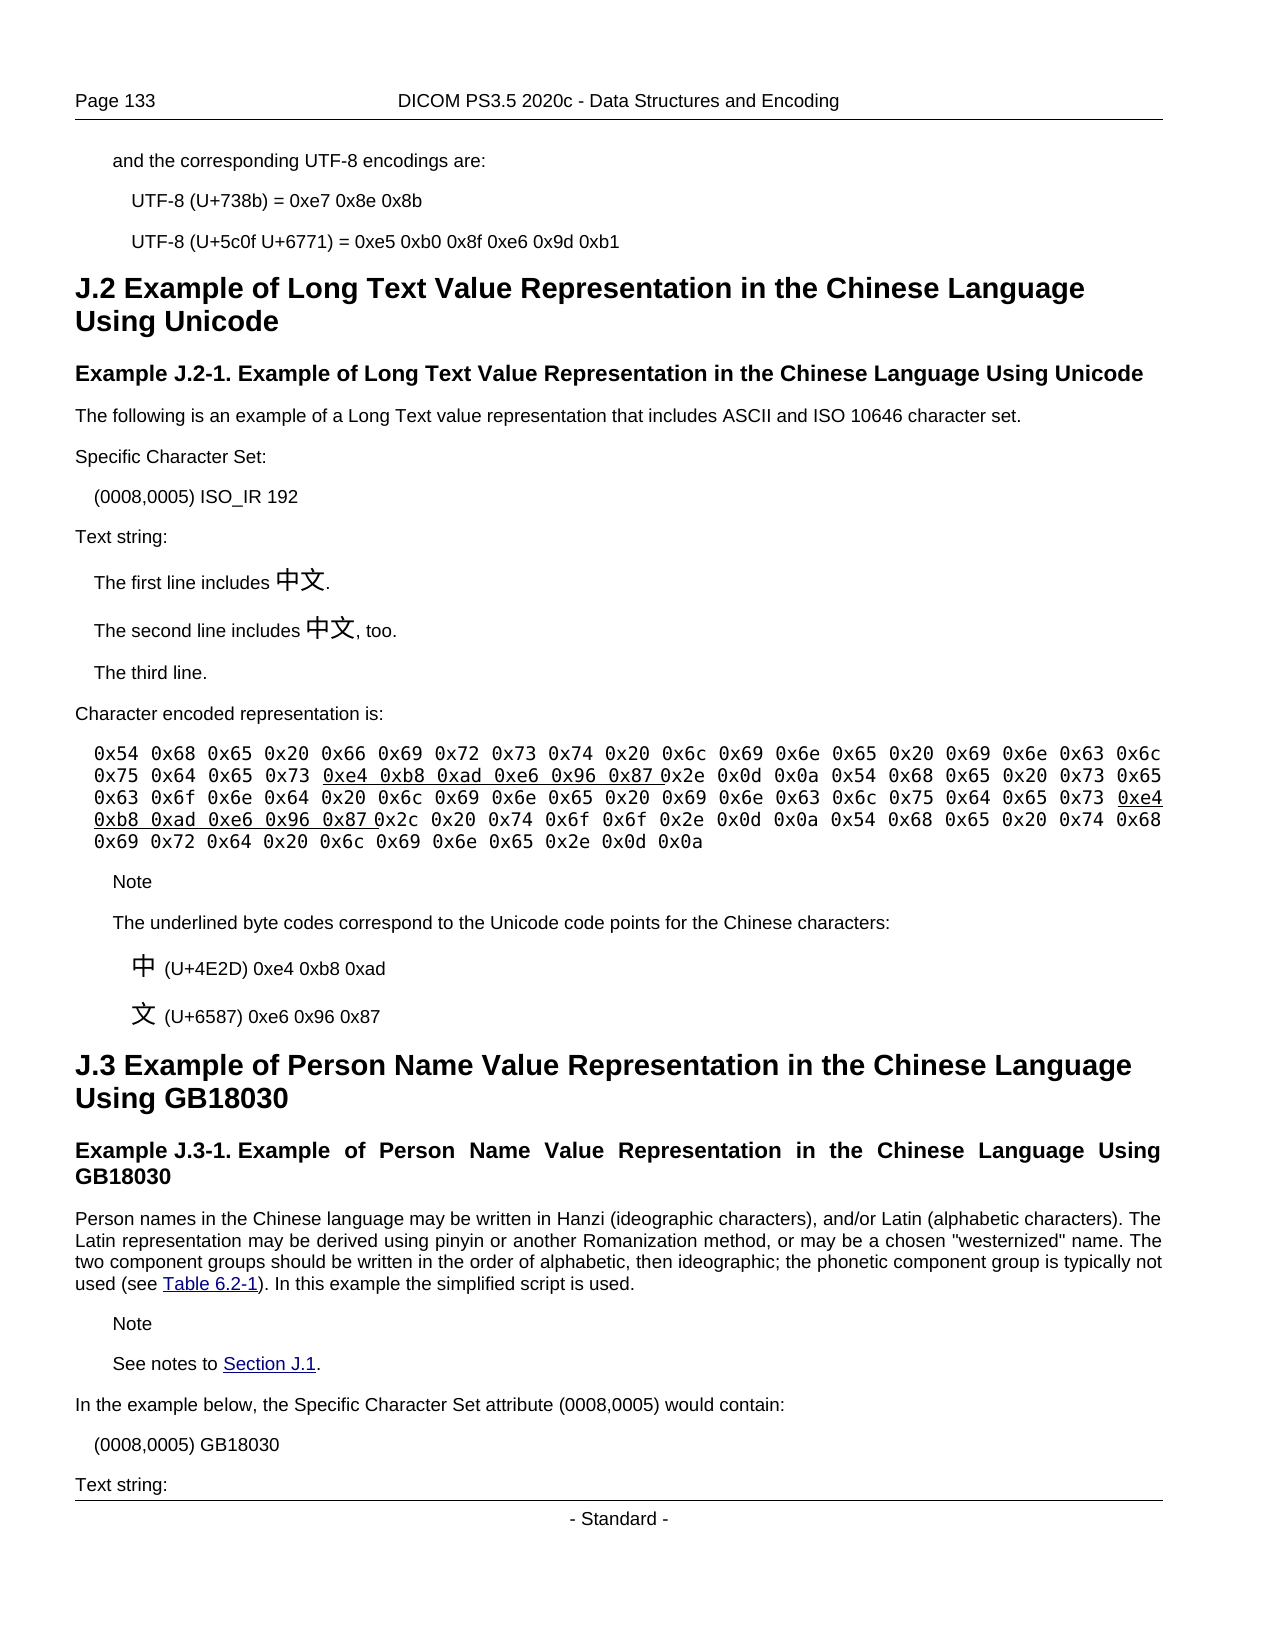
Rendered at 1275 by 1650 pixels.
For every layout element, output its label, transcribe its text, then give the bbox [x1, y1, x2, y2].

text (0008,0005) ISO_IR 192 [94, 486, 1162, 507]
text 文 (U+6587) 0xe6 0x96 0x87 [131, 1000, 1125, 1029]
text J.3 Example of Person Name Value Representation in the Chinese Language Using GB18030 [75, 1048, 1162, 1115]
text Text string: [75, 1474, 1162, 1496]
text Character encoded representation is: [75, 702, 1162, 724]
text Example J.2-1. Example of Long Text Value Representation in the Chinese Language Using Unicode [75, 361, 1162, 386]
text In the example below, the Specific Character Set attribute (0008,0005) would contain: [75, 1393, 1162, 1415]
text The following is an example of a Long Text value representation that includes ASCII and ISO 10646 character set. [75, 405, 1162, 427]
text The underlined byte codes correspond to the Unicode code points for the Chinese characters: [112, 912, 1125, 933]
text J.2 Example of Long Text Value Representation in the Chinese Language Using Unicode [75, 271, 1162, 338]
text The first line includes 中文. [94, 566, 1162, 596]
text Note [112, 1313, 1125, 1334]
text (0008,0005) GB18030 [94, 1434, 1162, 1455]
text Person names in the Chinese language may be written in Hanzi (ideographic characters), and/or Latin (alphabetic characters). The Latin representation may be derived using pinyin or another Romanization method, or may be a chosen "westernized" name. The two component groups should be written in the order of alphabetic, then ideographic; the phonetic component group is typically not used (see Table 6.2-1). In this example the simplified script is used. [75, 1208, 1162, 1294]
text Text string: [75, 526, 1162, 548]
text Specific Character Set: [75, 445, 1162, 467]
text 0x54 0x68 0x65 0x20 0x66 0x69 0x72 0x73 0x74 0x20 0x6c 0x69 0x6e 0x65 0x20 0x69 0x6e 0x63 0x6c 0x75 0x64 0x65 0x73 0xe4 0xb8 0xad 0xe6 0x96 0x87 0x2e 0x0d 0x0a 0x54 0x68 0x65 0x20 0x73 0x65 0x63 0x6f 0x6e 0x64 0x20 0x6c 0x69 0x6e 0x65 0x20 0x69 0x6e 0x63 0x6c 0x75 0x64 0x65 0x73 0xe4 0xb8 0xad 0xe6 0x96 0x87 0x2c 0x20 0x74 0x6f 0x6f 0x2e 0x0d 0x0a 0x54 0x68 0x65 0x20 0x74 0x68 0x69 0x72 0x64 0x20 0x6c 0x69 0x6e 0x65 0x2e 0x0d 0x0a [94, 743, 1162, 853]
text The second line includes 中文, too. [94, 614, 1162, 643]
text The third line. [94, 662, 1162, 684]
text Example J.3-1. Example of Person Name Value Representation in the Chinese Language Using GB18030 [75, 1137, 1162, 1189]
text See notes to Section J.1. [112, 1353, 1125, 1375]
text UTF-8 (U+738b) = 0xe7 0x8e 0x8b [131, 190, 1125, 212]
text UTF-8 (U+5c0f U+6771) = 0xe5 0xb0 0x8f 0xe6 0x9d 0xb1 [131, 231, 1125, 252]
text Note [112, 871, 1125, 893]
text and the corresponding UTF-8 encodings are: [112, 150, 1125, 172]
text 中 (U+4E2D) 0xe4 0xb8 0xad [131, 952, 1125, 981]
